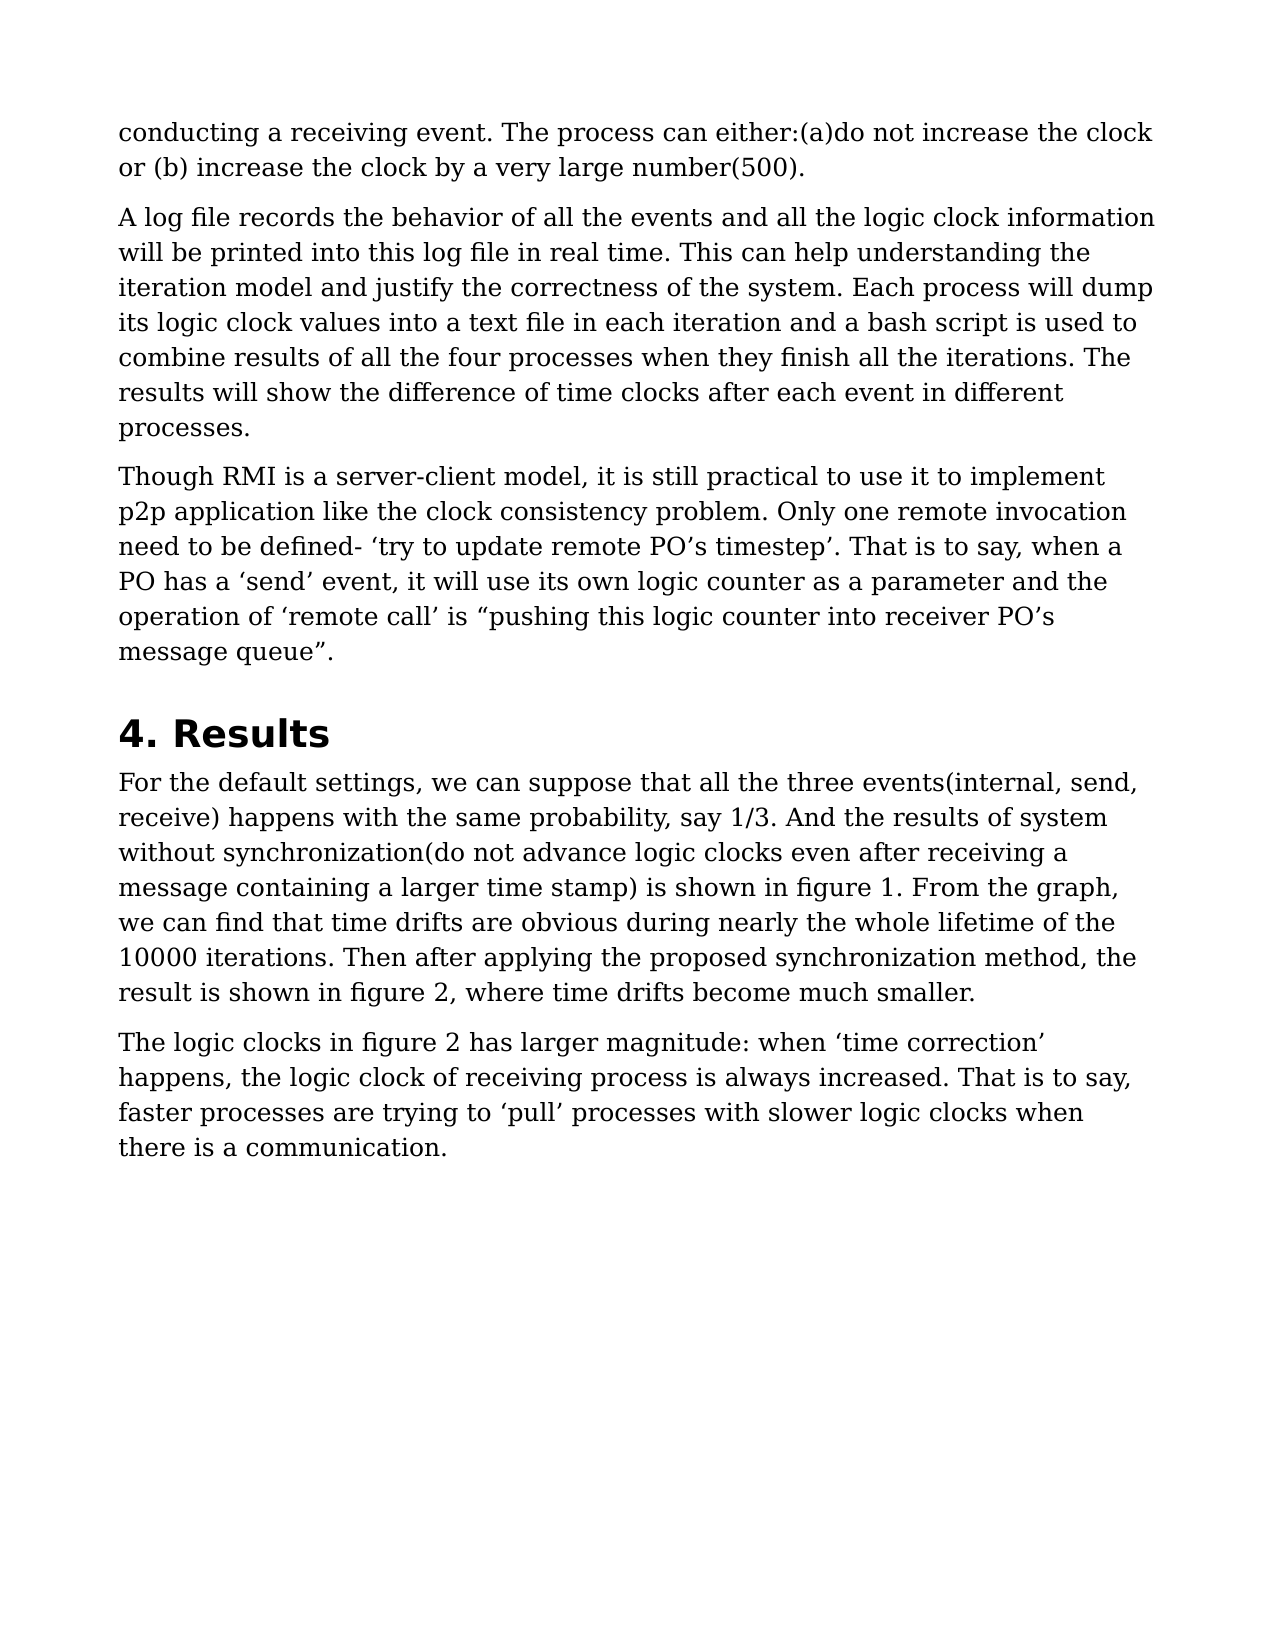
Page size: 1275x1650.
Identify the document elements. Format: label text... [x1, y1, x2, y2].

text conducting a receiving event. The process can either:(a)do not increase the clock or (b) increase the clock by a very large number(500). [118, 118, 1157, 182]
subtitle 4. Results [118, 712, 1157, 756]
text A log file records the behavior of all the events and all the logic clock information will be printed into this log file in real time. This can help understanding the iteration model and justify the correctness of the system. Each process will dump its logic clock values into a text file in each iteration and a bash script is used to combine results of all the four processes when they finish all the iterations. The results will show the difference of time clocks after each event in different processes. [118, 203, 1157, 442]
text Though RMI is a server-client model, it is still practical to use it to implement p2p application like the clock consistency problem. Only one remote invocation need to be defined- ‘try to update remote PO’s timestep’. That is to say, when a PO has a ‘send’ event, it will use its own logic counter as a parameter and the operation of ‘remote call’ is “pushing this logic counter into receiver PO’s message queue”. [118, 462, 1157, 666]
text The logic clocks in figure 2 has larger magnitude: when ‘time correction’ happens, the logic clock of receiving process is always increased. That is to say, faster processes are trying to ‘pull’ processes with slower logic clocks when there is a communication. [118, 1028, 1157, 1162]
text For the default settings, we can suppose that all the three events(internal, send, receive) happens with the same probability, say 1/3. And the results of system without synchronization(do not advance logic clocks even after receiving a message containing a larger time stamp) is shown in figure 1. From the graph, we can find that time drifts are obvious during nearly the whole lifetime of the 10000 iterations. Then after applying the proposed synchronization method, the result is shown in figure 2, where time drifts become much smaller. [118, 768, 1157, 1008]
